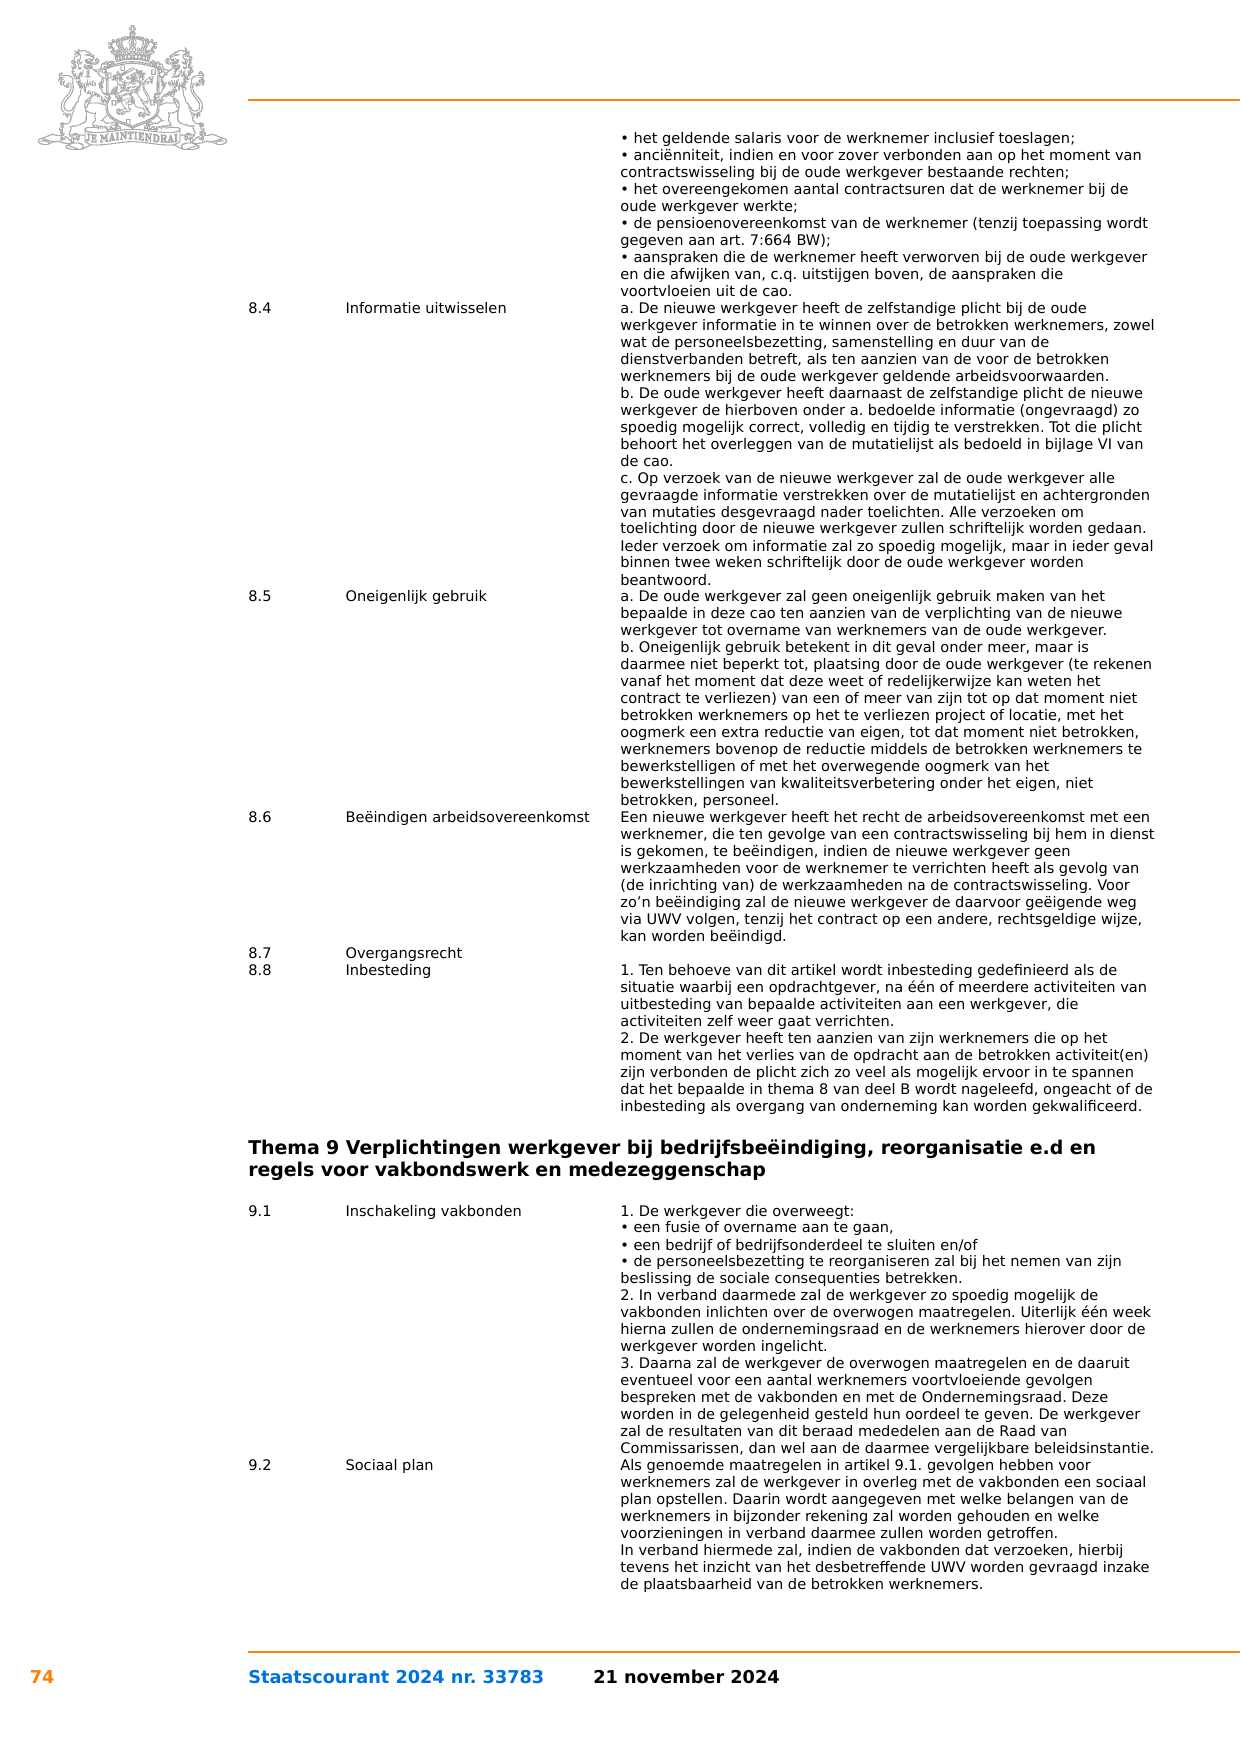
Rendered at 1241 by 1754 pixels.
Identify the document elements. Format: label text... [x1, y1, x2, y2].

table_cell Informatie uitwisselen [340, 300, 614, 588]
table_cell 8.7 [248, 945, 339, 962]
table_cell Oneigenlijk gebruik [340, 588, 614, 809]
table_cell 8.4 [248, 300, 339, 588]
table_cell [614, 945, 1163, 962]
table_cell Overgangsrecht [340, 945, 614, 962]
table_cell Sociaal plan [340, 1457, 614, 1593]
table_cell a. De oude werkgever zal geen oneigenlijk gebruik maken van het bepaalde in deze cao ten aanzien van de verplichting van de nieuwe werkgever tot overname van werknemers van de oude werkgever. b. Oneigenlijk gebruik betekent in dit geval onder meer, maar is daarmee niet beperkt tot, plaatsing door de oude werkgever (te rekenen vanaf het moment dat deze weet of redelijkerwijze kan weten het contract te verliezen) van een of meer van zijn tot op dat moment niet betrokken werknemers op het te verliezen project of locatie, met het oogmerk een extra reductie van eigen, tot dat moment niet betrokken, werknemers bovenop de reductie middels de betrokken werknemers te bewerkstelligen of met het overwegende oogmerk van het bewerkstellingen van kwaliteitsverbetering onder het eigen, niet betrokken, personeel. [614, 588, 1163, 809]
table_cell [248, 130, 339, 300]
table_cell 8.5 [248, 588, 339, 809]
table_cell 8.6 [248, 809, 339, 945]
table_header 9.1 [248, 1203, 339, 1457]
table_cell Als genoemde maatregelen in artikel 9.1. gevolgen hebben voor werknemers zal de werkgever in overleg met de vakbonden een sociaal plan opstellen. Daarin wordt aangegeven met welke belangen van de werknemers in bijzonder rekening zal worden gehouden en welke voorzieningen in verband daarmee zullen worden getroffen. In verband hiermede zal, indien de vakbonden dat verzoeken, hierbij tevens het inzicht van het desbetreffende UWV worden gevraagd inzake de plaatsbaarheid van de betrokken werknemers. [614, 1457, 1163, 1593]
table_cell Een nieuwe werkgever heeft het recht de arbeidsovereenkomst met een werknemer, die ten gevolge van een contractswisseling bij hem in dienst is gekomen, te beëindigen, indien de nieuwe werkgever geen werkzaamheden voor de werknemer te verrichten heeft als gevolg van (de inrichting van) de werkzaamheden na de contractswisseling. Voor zo’n beëindiging zal de nieuwe werkgever de daarvoor geëigende weg via UWV volgen, tenzij het contract op een andere, rechtsgeldige wijze, kan worden beëindigd. [614, 809, 1163, 945]
table_cell 1. Ten behoeve van dit artikel wordt inbesteding gedefinieerd als de situatie waarbij een opdrachtgever, na één of meerdere activiteiten van uitbesteding van bepaalde activiteiten aan een werkgever, die activiteiten zelf weer gaat verrichten. 2. De werkgever heeft ten aanzien van zijn werknemers die op het moment van het verlies van de opdracht aan de betrokken activiteit(en) zijn verbonden de plicht zich zo veel als mogelijk ervoor in te spannen dat het bepaalde in thema 8 van deel B wordt nageleefd, ongeacht of de inbesteding als overgang van onderneming kan worden gekwalificeerd. [614, 962, 1163, 1115]
table_header Inschakeling vakbonden [340, 1203, 614, 1457]
table_cell Beëindigen arbeidsovereenkomst [340, 809, 614, 945]
table_header 1. De werkgever die overweegt: • een fusie of overname aan te gaan, • een bedrijf of bedrijfsonderdeel te sluiten en/of • de personeelsbezetting te reorganiseren zal bij het nemen van zijn beslissing de sociale consequenties betrekken. 2. In verband daarmede zal de werkgever zo spoedig mogelijk de vakbonden inlichten over de overwogen maatregelen. Uiterlijk één week hierna zullen de ondernemingsraad en de werknemers hierover door de werkgever worden ingelicht. 3. Daarna zal de werkgever de overwogen maatregelen en de daaruit eventueel voor een aantal werknemers voortvloeiende gevolgen bespreken met de vakbonden en met de Ondernemingsraad. Deze worden in de gelegenheid gesteld hun oordeel te geven. De werkgever zal de resultaten van dit beraad mededelen aan de Raad van Commissarissen, dan wel aan de daarmee vergelijkbare beleidsinstantie. [614, 1203, 1163, 1457]
table_cell Inbesteding [340, 962, 614, 1115]
table_cell a. De nieuwe werkgever heeft de zelfstandige plicht bij de oude werkgever informatie in te winnen over de betrokken werknemers, zowel wat de personeelsbezetting, samenstelling en duur van de dienstverbanden betreft, als ten aanzien van de voor de betrokken werknemers bij de oude werkgever geldende arbeidsvoorwaarden. b. De oude werkgever heeft daarnaast de zelfstandige plicht de nieuwe werkgever de hierboven onder a. bedoelde informatie (ongevraagd) zo spoedig mogelijk correct, volledig en tijdig te verstrekken. Tot die plicht behoort het overleggen van de mutatielijst als bedoeld in bijlage VI van de cao. c. Op verzoek van de nieuwe werkgever zal de oude werkgever alle gevraagde informatie verstrekken over de mutatielijst en achtergronden van mutaties desgevraagd nader toelichten. Alle verzoeken om toelichting door de nieuwe werkgever zullen schriftelijk worden gedaan. Ieder verzoek om informatie zal zo spoedig mogelijk, maar in ieder geval binnen twee weken schriftelijk door de oude werkgever worden beantwoord. [614, 300, 1163, 588]
table_cell [340, 130, 614, 300]
table_cell 9.2 [248, 1457, 339, 1593]
picture [38, 25, 227, 150]
text Thema 9 Verplichtingen werkgever bij bedrijfsbeëindiging, reorganisatie e.d en regels voor vakbondswerk en medezeggenschap [248, 1137, 1163, 1181]
table_cell 8.8 [248, 962, 339, 1115]
table_cell • het geldende salaris voor de werknemer inclusief toeslagen; • anciënniteit, indien en voor zover verbonden aan op het moment van contractswisseling bij de oude werkgever bestaande rechten; • het overeengekomen aantal contractsuren dat de werknemer bij de oude werkgever werkte; • de pensioenovereenkomst van de werknemer (tenzij toepassing wordt gegeven aan art. 7:664 BW); • aanspraken die de werknemer heeft verworven bij de oude werkgever en die afwijken van, c.q. uitstijgen boven, de aanspraken die voortvloeien uit de cao. [614, 130, 1163, 300]
